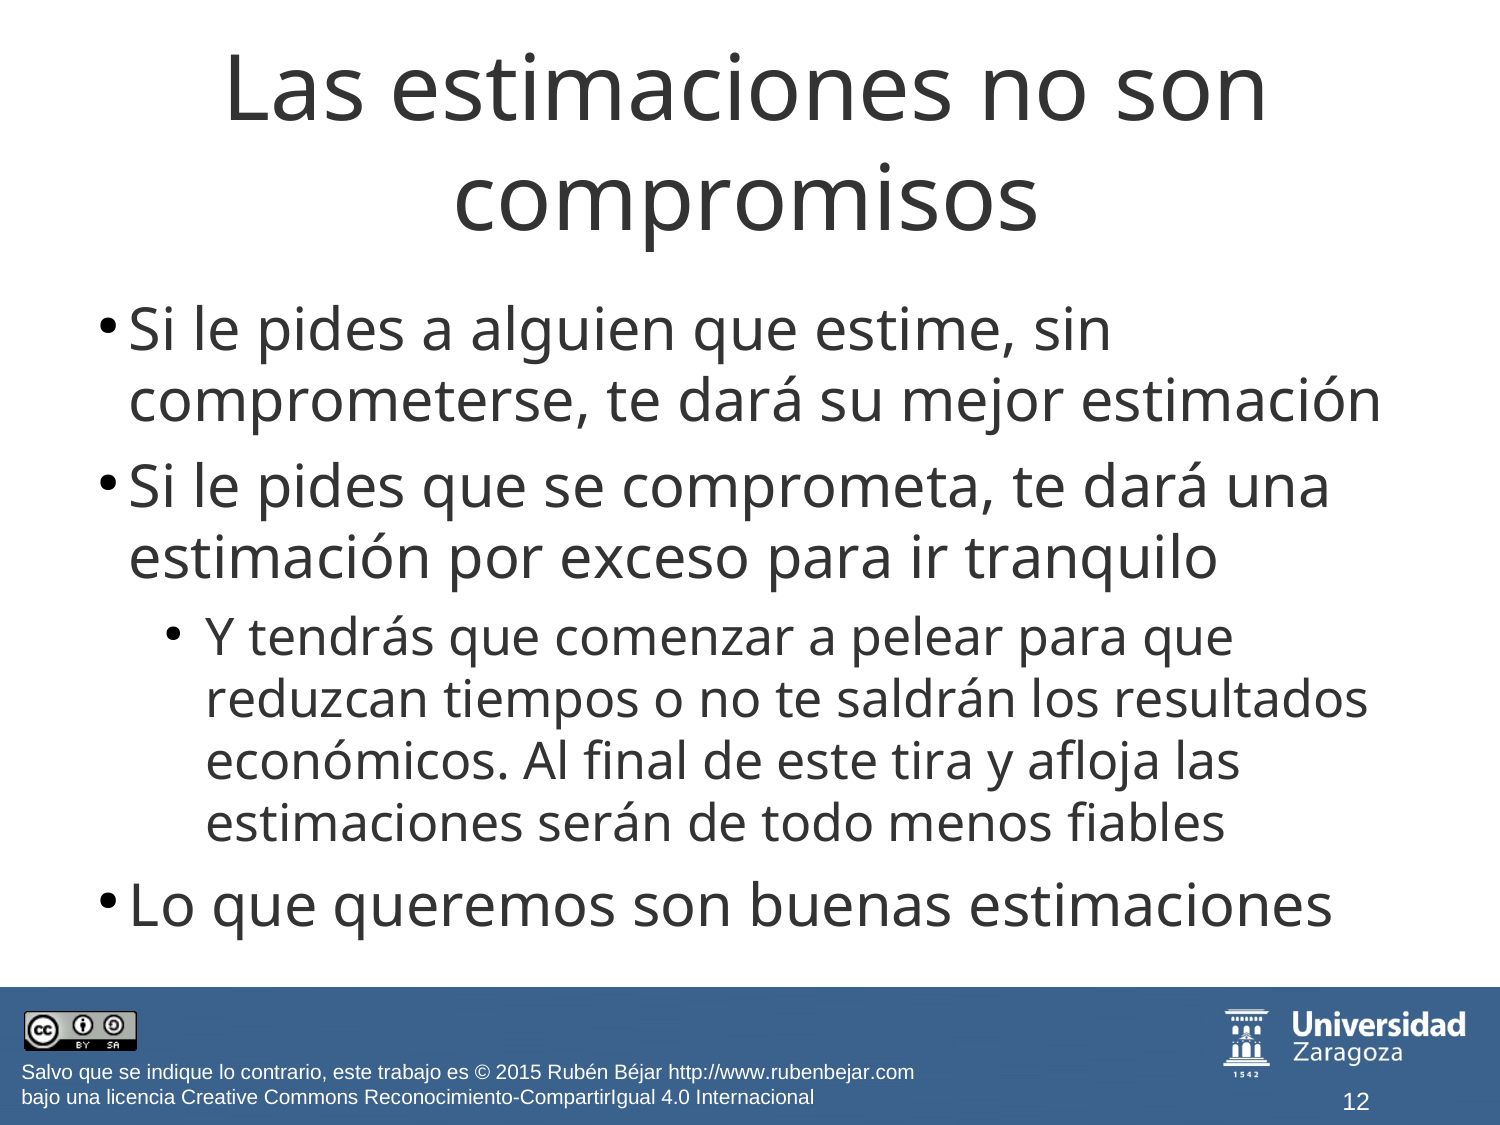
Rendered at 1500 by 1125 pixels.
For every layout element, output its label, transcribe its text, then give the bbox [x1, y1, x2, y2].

picture [0, 987, 1500, 1125]
title Las estimaciones no son compromisos [74, 21, 1420, 257]
list Si le pides a alguien que estime, sin comprometerse, te dará su mejor estimación Si le pides que se comprometa, te dará una estimación por exceso para ir tranquilo Y tendrás que comenzar a pelear para que reduzcan tiempos o no te saldrán los resultados económicos. Al final de este tira y afloja las estimaciones serán de todo menos fiables Lo que queremos son buenas estimaciones [82, 283, 1418, 957]
